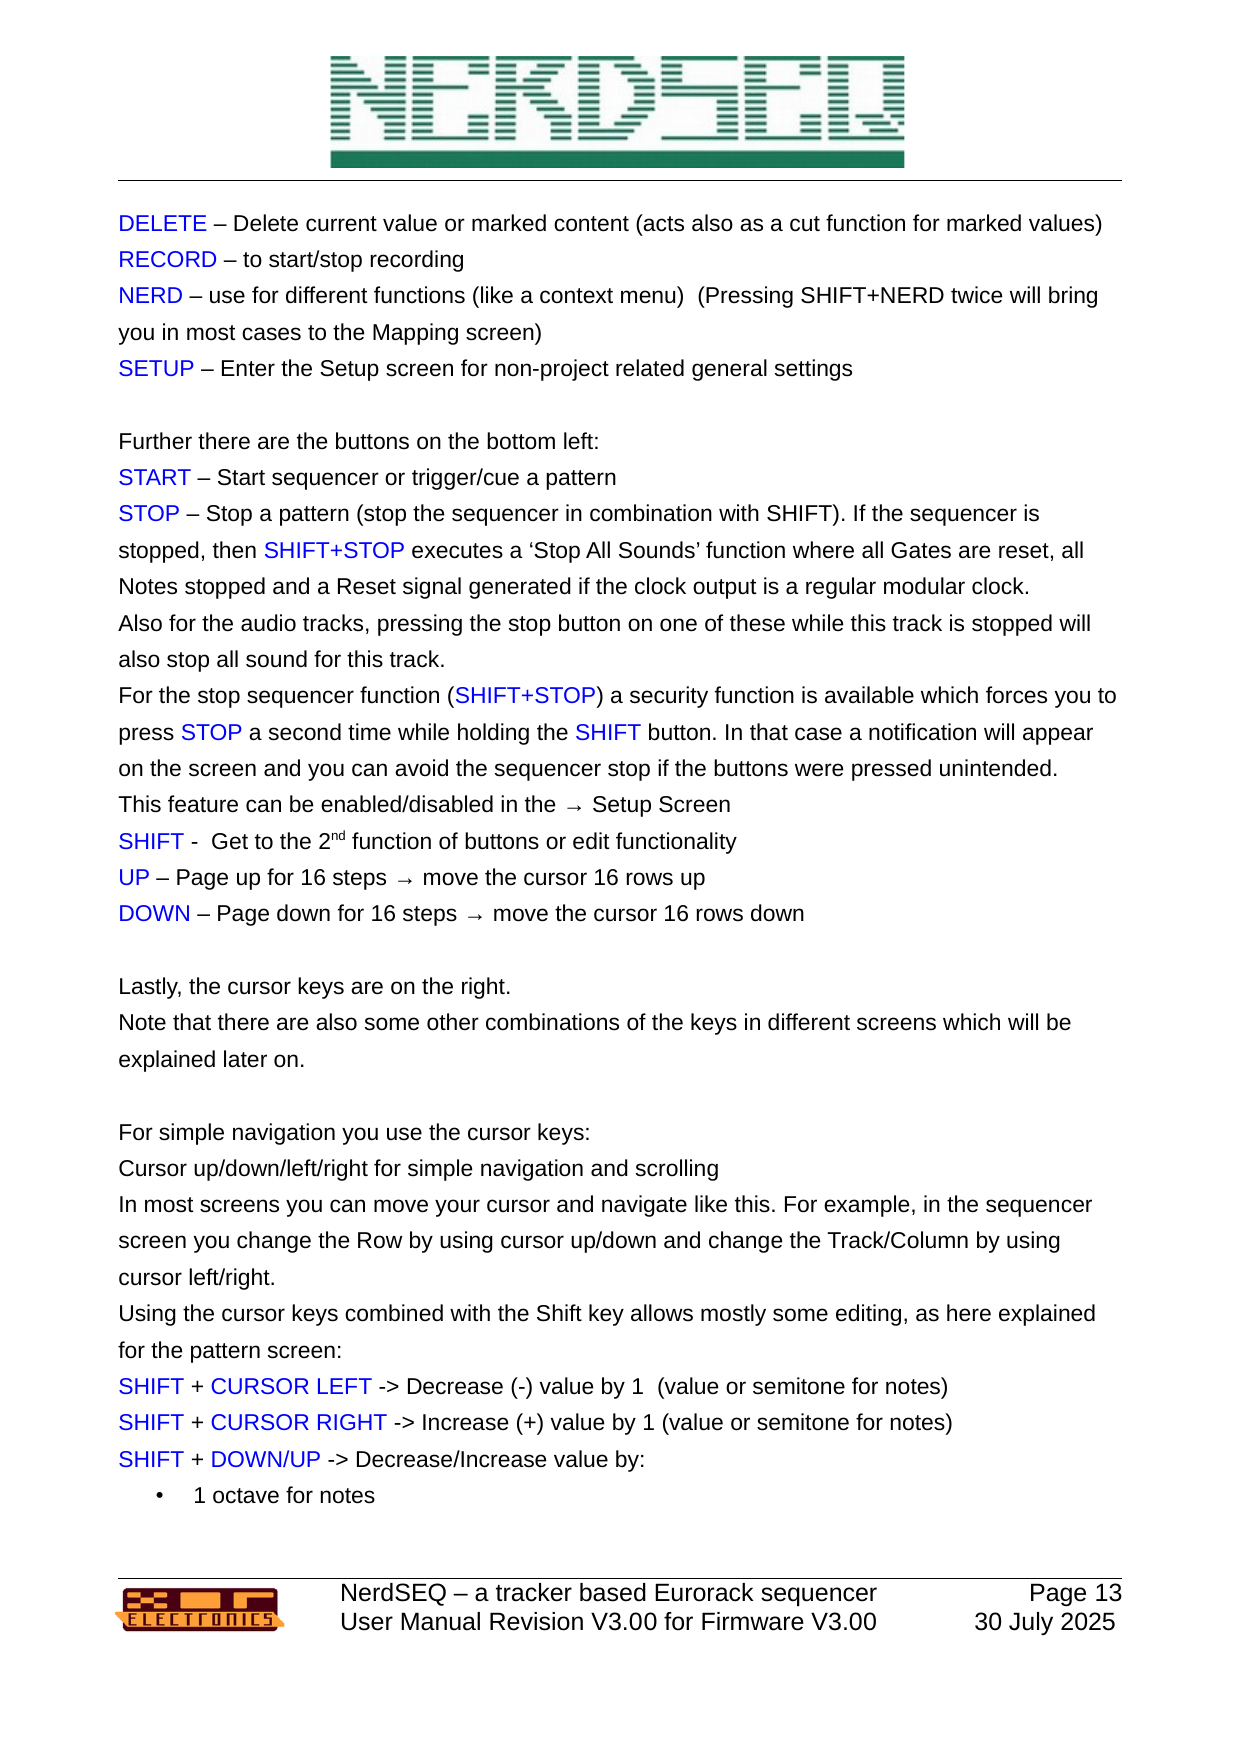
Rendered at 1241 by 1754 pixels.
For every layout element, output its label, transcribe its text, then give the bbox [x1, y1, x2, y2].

text RECORD – to start/stop recording [118, 246, 1122, 272]
text SHIFT + CURSOR LEFT -> Decrease (-) value by 1 (value or semitone for notes) [118, 1373, 1122, 1399]
text In most screens you can move your cursor and navigate like this. For example, in the sequencer screen you change the Row by using cursor up/down and change the Track/Column by using cursor left/right. [118, 1191, 1122, 1290]
text Note that there are also some other combinations of the keys in different screens which will be explained later on. [118, 1009, 1122, 1072]
text NERD – use for different functions (like a context menu) (Pressing SHIFT+NERD twice will bring you in most cases to the Mapping screen) [118, 282, 1122, 345]
text SETUP – Enter the Setup screen for non-project related general settings [118, 355, 1122, 381]
text SHIFT - Get to the 2nd function of buttons or edit functionality [118, 828, 1122, 854]
picture [330, 56, 905, 168]
text Also for the audio tracks, pressing the stop button on one of these while this track is stopped will also stop all sound for this track. [118, 609, 1122, 672]
text This feature can be enabled/disabled in the → Setup Screen [118, 791, 1122, 818]
text SHIFT + DOWN/UP -> Decrease/Increase value by: [118, 1446, 1122, 1472]
text START – Start sequencer or trigger/cue a pattern [118, 464, 1122, 490]
text STOP – Stop a pattern (stop the sequencer in combination with SHIFT). If the sequencer is stopped, then SHIFT+STOP executes a ‘Stop All Sounds’ function where all Gates are reset, all Notes stopped and a Reset signal generated if the clock output is a regular modular clock. [118, 500, 1122, 599]
text DELETE – Delete current value or marked content (acts also as a cut function for marked values) [118, 209, 1122, 236]
text Cursor up/down/left/right for simple navigation and scrolling [118, 1155, 1122, 1181]
text Lastly, the cursor keys are on the right. [118, 973, 1122, 999]
text Further there are the buttons on the bottom left: [118, 428, 1122, 454]
text UP – Page up for 16 steps → move the cursor 16 rows up [118, 864, 1122, 890]
text DOWN – Page down for 16 steps → move the cursor 16 rows down [118, 900, 1122, 927]
text For the stop sequencer function (SHIFT+STOP) a security function is available which forces you to press STOP a second time while holding the SHIFT button. In that case a notification will appear on the screen and you can avoid the sequencer stop if the buttons were pressed unintended. [118, 682, 1122, 781]
picture [115, 1584, 285, 1634]
text For simple navigation you use the cursor keys: [118, 1118, 1122, 1145]
list 1 octave for notes [156, 1482, 1122, 1508]
text Using the cursor keys combined with the Shift key allows mostly some editing, as here explained for the pattern screen: [118, 1300, 1122, 1363]
text SHIFT + CURSOR RIGHT -> Increase (+) value by 1 (value or semitone for notes) [118, 1409, 1122, 1436]
